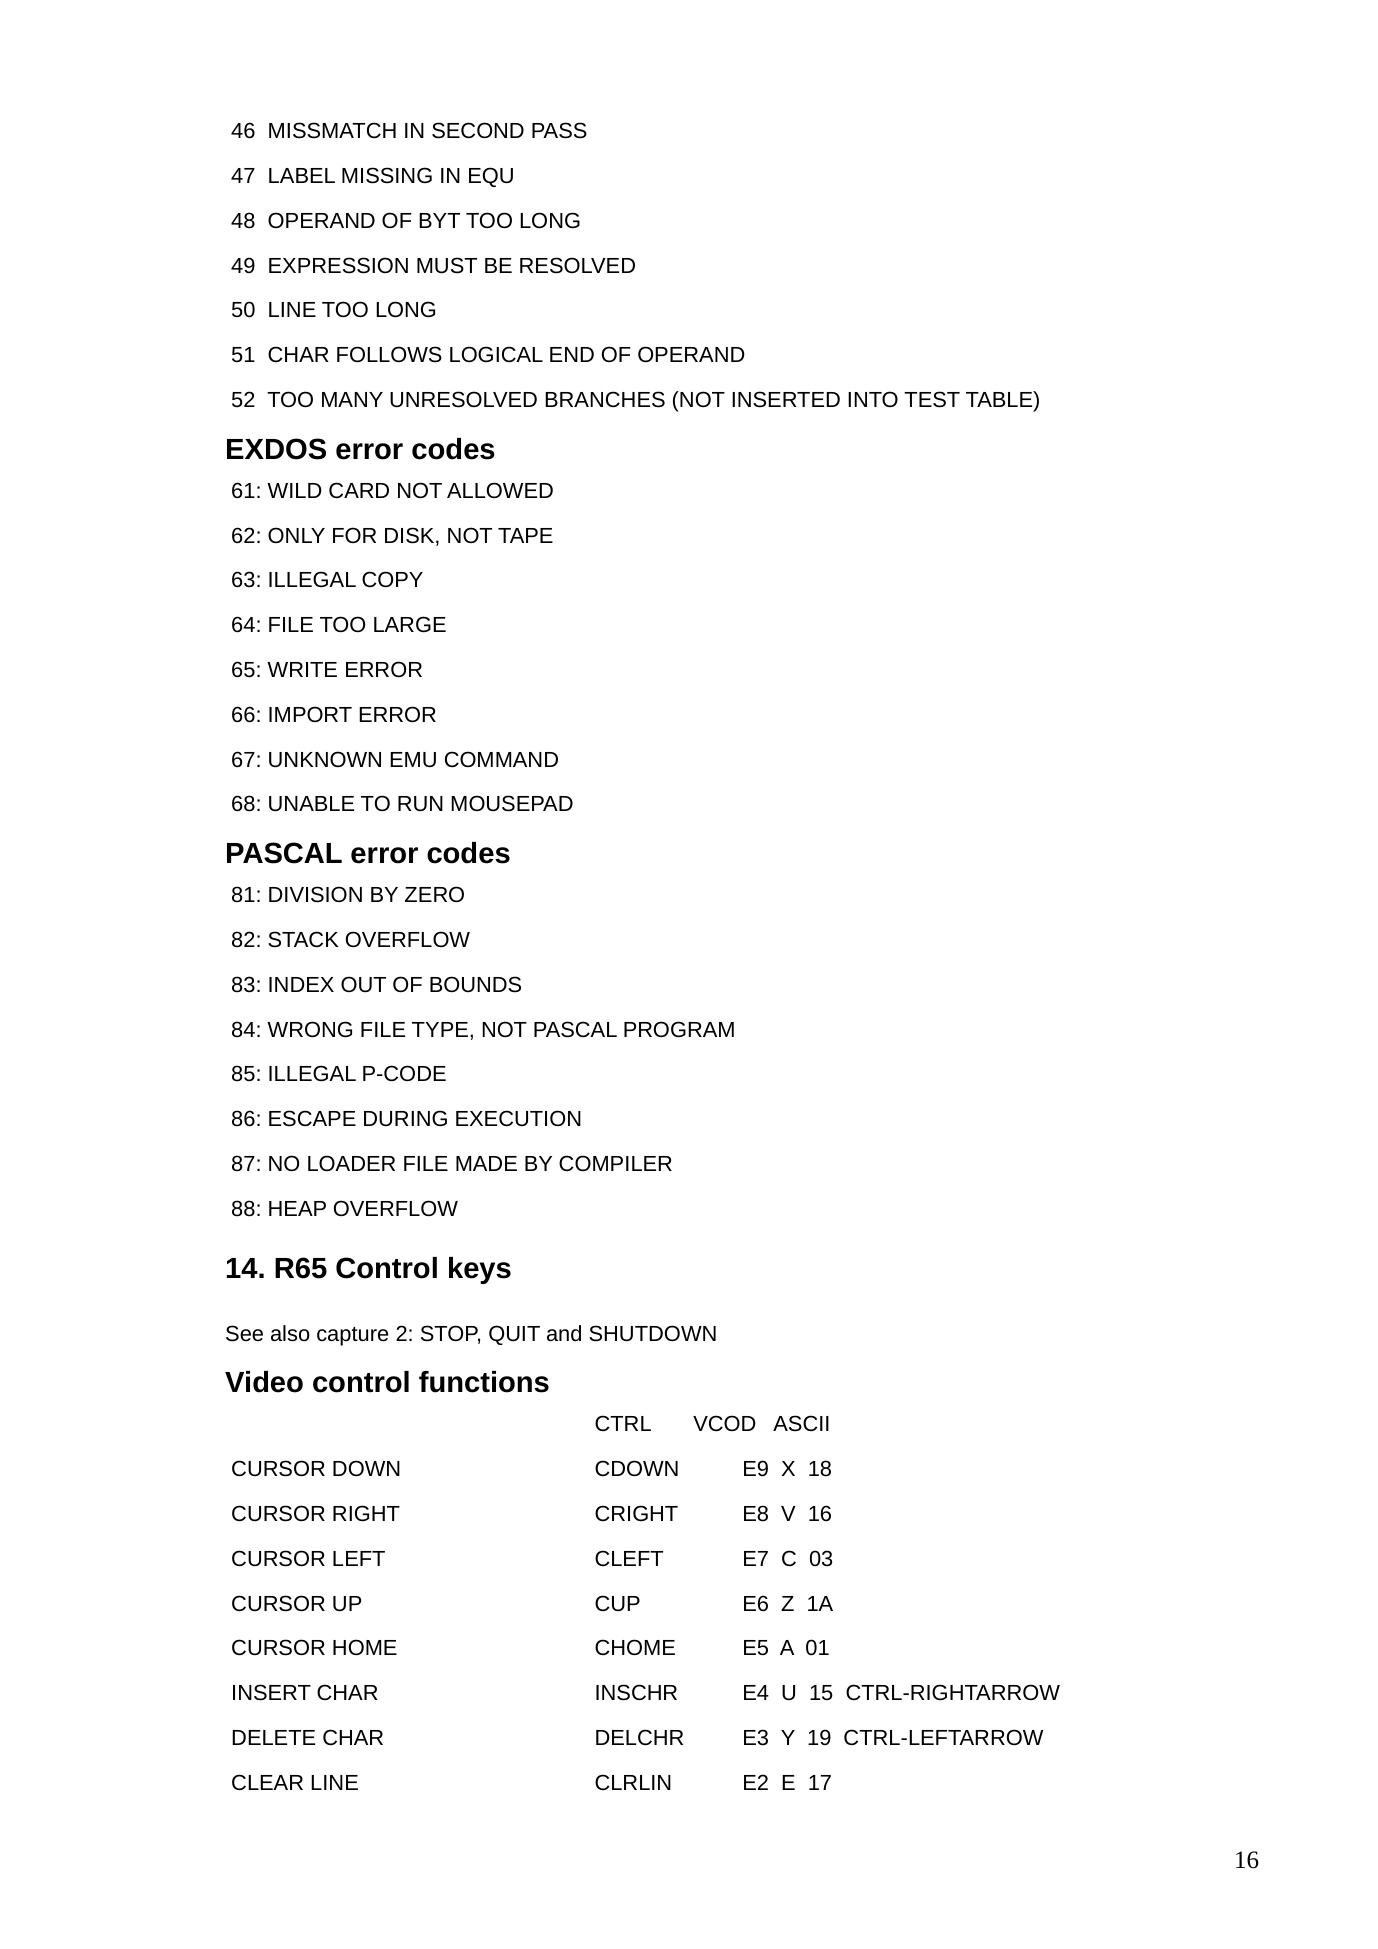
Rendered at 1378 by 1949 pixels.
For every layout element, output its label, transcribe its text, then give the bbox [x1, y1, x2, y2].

text See also capture 2: STOP, QUIT and SHUTDOWN [225, 1321, 1259, 1346]
text CURSOR UP CUP E6 Z 1A [225, 1591, 1259, 1616]
text 84: WRONG FILE TYPE, NOT PASCAL PROGRAM [225, 1016, 1259, 1042]
text 67: UNKNOWN EMU COMMAND [225, 746, 1259, 772]
text 47 LABEL MISSING IN EQU [225, 163, 1259, 188]
text 87: NO LOADER FILE MADE BY COMPILER [225, 1151, 1259, 1176]
subtitle PASCAL error codes [225, 836, 1259, 869]
text 52 TOO MANY UNRESOLVED BRANCHES (NOT INSERTED INTO TEST TABLE) [225, 387, 1259, 412]
text 63: ILLEGAL COPY [225, 567, 1259, 592]
text 86: ESCAPE DURING EXECUTION [225, 1106, 1259, 1131]
subtitle Video control functions [225, 1365, 1259, 1399]
text 49 EXPRESSION MUST BE RESOLVED [225, 252, 1259, 278]
text CURSOR RIGHT CRIGHT E8 V 16 [225, 1501, 1259, 1526]
text 65: WRITE ERROR [225, 657, 1259, 682]
text 81: DIVISION BY ZERO [225, 882, 1259, 907]
text 85: ILLEGAL P-CODE [225, 1061, 1259, 1086]
text 68: UNABLE TO RUN MOUSEPAD [225, 791, 1259, 816]
text CURSOR LEFT CLEFT E7 C 03 [225, 1546, 1259, 1571]
text DELETE CHAR DELCHR E3 Y 19 CTRL-LEFTARROW [225, 1725, 1259, 1750]
subtitle EXDOS error codes [225, 432, 1259, 465]
text INSERT CHAR INSCHR E4 U 15 CTRL-RIGHTARROW [225, 1680, 1259, 1705]
text 62: ONLY FOR DISK, NOT TAPE [225, 522, 1259, 548]
text 66: IMPORT ERROR [225, 702, 1259, 727]
text CURSOR DOWN CDOWN E9 X 18 [225, 1456, 1259, 1481]
text 61: WILD CARD NOT ALLOWED [225, 478, 1259, 503]
subtitle 14. R65 Control keys [225, 1251, 1259, 1284]
text 51 CHAR FOLLOWS LOGICAL END OF OPERAND [225, 342, 1259, 367]
text 64: FILE TOO LARGE [225, 612, 1259, 637]
text 46 MISSMATCH IN SECOND PASS [225, 118, 1259, 143]
text 50 LINE TOO LONG [225, 297, 1259, 322]
text 88: HEAP OVERFLOW [225, 1196, 1259, 1221]
text 48 OPERAND OF BYT TOO LONG [225, 208, 1259, 233]
text 82: STACK OVERFLOW [225, 927, 1259, 952]
text CTRL VCOD ASCII [225, 1411, 1259, 1437]
text CLEAR LINE CLRLIN E2 E 17 [225, 1770, 1259, 1795]
text 83: INDEX OUT OF BOUNDS [225, 972, 1259, 997]
text CURSOR HOME CHOME E5 A 01 [225, 1635, 1259, 1661]
